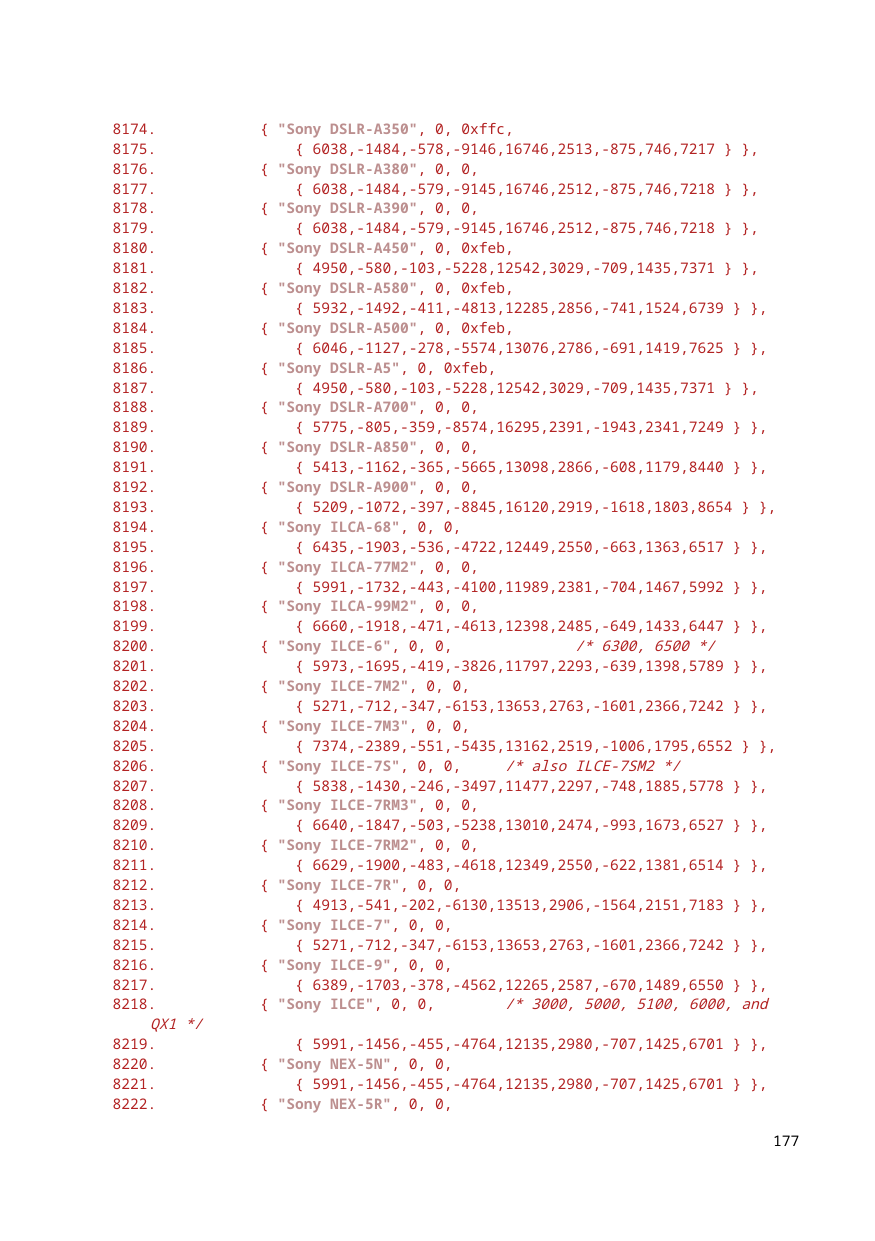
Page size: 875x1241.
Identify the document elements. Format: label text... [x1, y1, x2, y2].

list { "Sony ILCE-7", 0, 0, [112, 914, 799, 934]
list { 5271,-712,-347,-6153,13653,2763,-1601,2366,7242 } }, [112, 696, 799, 716]
list { 5209,-1072,-397,-8845,16120,2919,-1618,1803,8654 } }, [112, 497, 799, 517]
list { 6640,-1847,-503,-5238,13010,2474,-993,1673,6527 } }, [112, 815, 799, 835]
list { "Sony NEX-5N", 0, 0, [112, 1054, 799, 1074]
list { 5413,-1162,-365,-5665,13098,2866,-608,1179,8440 } }, [112, 457, 799, 477]
list { "Sony ILCE-7R", 0, 0, [112, 875, 799, 895]
list { 4950,-580,-103,-5228,12542,3029,-709,1435,7371 } }, [112, 258, 799, 278]
list { "Sony ILCA-99M2", 0, 0, [112, 596, 799, 616]
list { "Sony DSLR-A850", 0, 0, [112, 437, 799, 457]
list { "Sony ILCE-7RM2", 0, 0, [112, 835, 799, 855]
list { 5838,-1430,-246,-3497,11477,2297,-748,1885,5778 } }, [112, 775, 799, 795]
list { 4950,-580,-103,-5228,12542,3029,-709,1435,7371 } }, [112, 377, 799, 397]
list { 6038,-1484,-579,-9145,16746,2512,-875,746,7218 } }, [112, 178, 799, 198]
list { 5991,-1732,-443,-4100,11989,2381,-704,1467,5992 } }, [112, 576, 799, 596]
list { "Sony ILCE-6", 0, 0, /* 6300, 6500 */ [112, 636, 799, 656]
list { 5271,-712,-347,-6153,13653,2763,-1601,2366,7242 } }, [112, 934, 799, 954]
list { "Sony ILCE-7S", 0, 0, /* also ILCE-7SM2 */ [112, 755, 799, 775]
list { 6389,-1703,-378,-4562,12265,2587,-670,1489,6550 } }, [112, 974, 799, 994]
list { "Sony DSLR-A900", 0, 0, [112, 477, 799, 497]
list { "Sony ILCA-77M2", 0, 0, [112, 556, 799, 576]
list { "Sony ILCE-7M3", 0, 0, [112, 716, 799, 736]
list { "Sony DSLR-A500", 0, 0xfeb, [112, 318, 799, 338]
list { 5932,-1492,-411,-4813,12285,2856,-741,1524,6739 } }, [112, 298, 799, 318]
list { "Sony NEX-5R", 0, 0, [112, 1094, 799, 1113]
list { 6038,-1484,-578,-9146,16746,2513,-875,746,7217 } }, [112, 139, 799, 158]
list { 5973,-1695,-419,-3826,11797,2293,-639,1398,5789 } }, [112, 656, 799, 676]
list { "Sony DSLR-A450", 0, 0xfeb, [112, 238, 799, 258]
list { "Sony ILCE-7M2", 0, 0, [112, 676, 799, 696]
list { 6038,-1484,-579,-9145,16746,2512,-875,746,7218 } }, [112, 218, 799, 238]
list { "Sony DSLR-A380", 0, 0, [112, 158, 799, 178]
list { "Sony ILCE", 0, 0, /* 3000, 5000, 5100, 6000, and QX1 */ [112, 994, 799, 1034]
list { "Sony ILCA-68", 0, 0, [112, 517, 799, 537]
list { "Sony ILCE-9", 0, 0, [112, 954, 799, 974]
list { "Sony DSLR-A390", 0, 0, [112, 198, 799, 218]
list { 6629,-1900,-483,-4618,12349,2550,-622,1381,6514 } }, [112, 855, 799, 875]
list { 5991,-1456,-455,-4764,12135,2980,-707,1425,6701 } }, [112, 1034, 799, 1054]
list { 6046,-1127,-278,-5574,13076,2786,-691,1419,7625 } }, [112, 338, 799, 357]
list { "Sony DSLR-A700", 0, 0, [112, 397, 799, 417]
list { "Sony DSLR-A580", 0, 0xfeb, [112, 278, 799, 298]
list { 6660,-1918,-471,-4613,12398,2485,-649,1433,6447 } }, [112, 616, 799, 636]
list { 5775,-805,-359,-8574,16295,2391,-1943,2341,7249 } }, [112, 417, 799, 437]
list { 6435,-1903,-536,-4722,12449,2550,-663,1363,6517 } }, [112, 537, 799, 556]
list { "Sony DSLR-A350", 0, 0xffc, [112, 119, 799, 139]
list { "Sony ILCE-7RM3", 0, 0, [112, 795, 799, 815]
list { 5991,-1456,-455,-4764,12135,2980,-707,1425,6701 } }, [112, 1074, 799, 1094]
list { 7374,-2389,-551,-5435,13162,2519,-1006,1795,6552 } }, [112, 736, 799, 755]
list { 4913,-541,-202,-6130,13513,2906,-1564,2151,7183 } }, [112, 895, 799, 914]
list { "Sony DSLR-A5", 0, 0xfeb, [112, 357, 799, 377]
